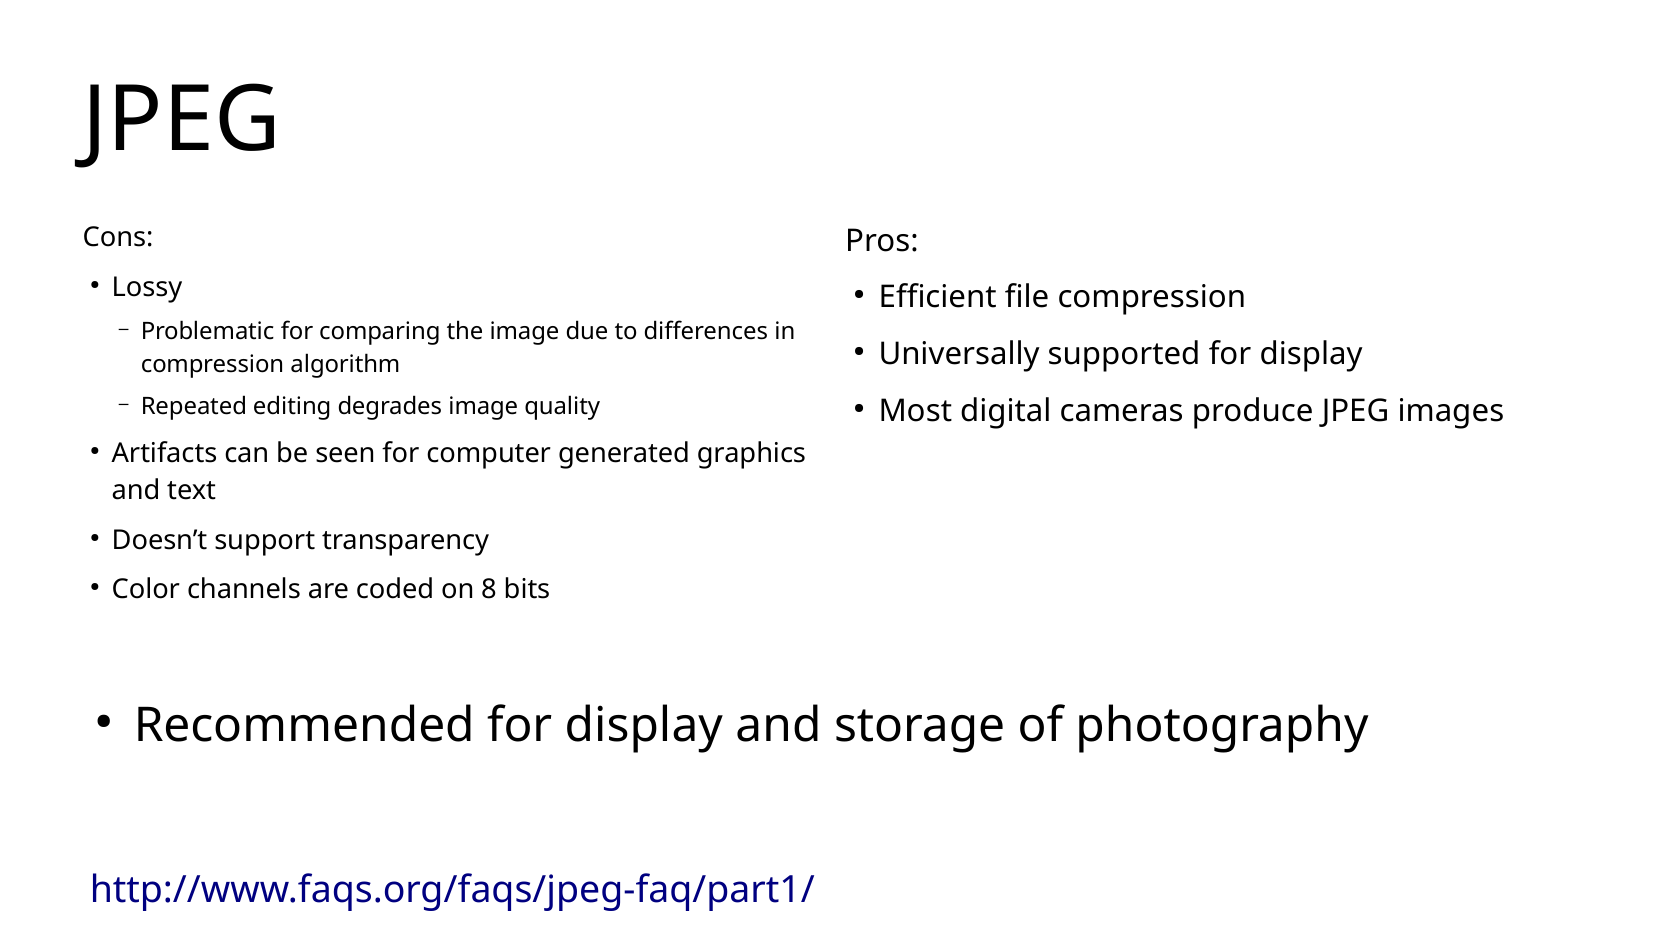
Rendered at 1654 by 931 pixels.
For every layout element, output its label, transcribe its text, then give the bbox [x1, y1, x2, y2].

title JPEG [82, 37, 1571, 193]
text_box http://www.faqs.org/faqs/jpeg-faq/part1/ [75, 855, 886, 917]
list Pros: Efficient file compression Universally supported for display Most digital cameras produce JPEG images [845, 217, 1572, 436]
list Recommended for display and storage of photography [82, 690, 1571, 757]
list Cons: Lossy Problematic for comparing the image due to differences in compression algorithm Repeated editing degrades image quality Artifacts can be seen for computer generated graphics and text Doesn’t support transparency Color channels are coded on 8 bits [82, 217, 809, 616]
